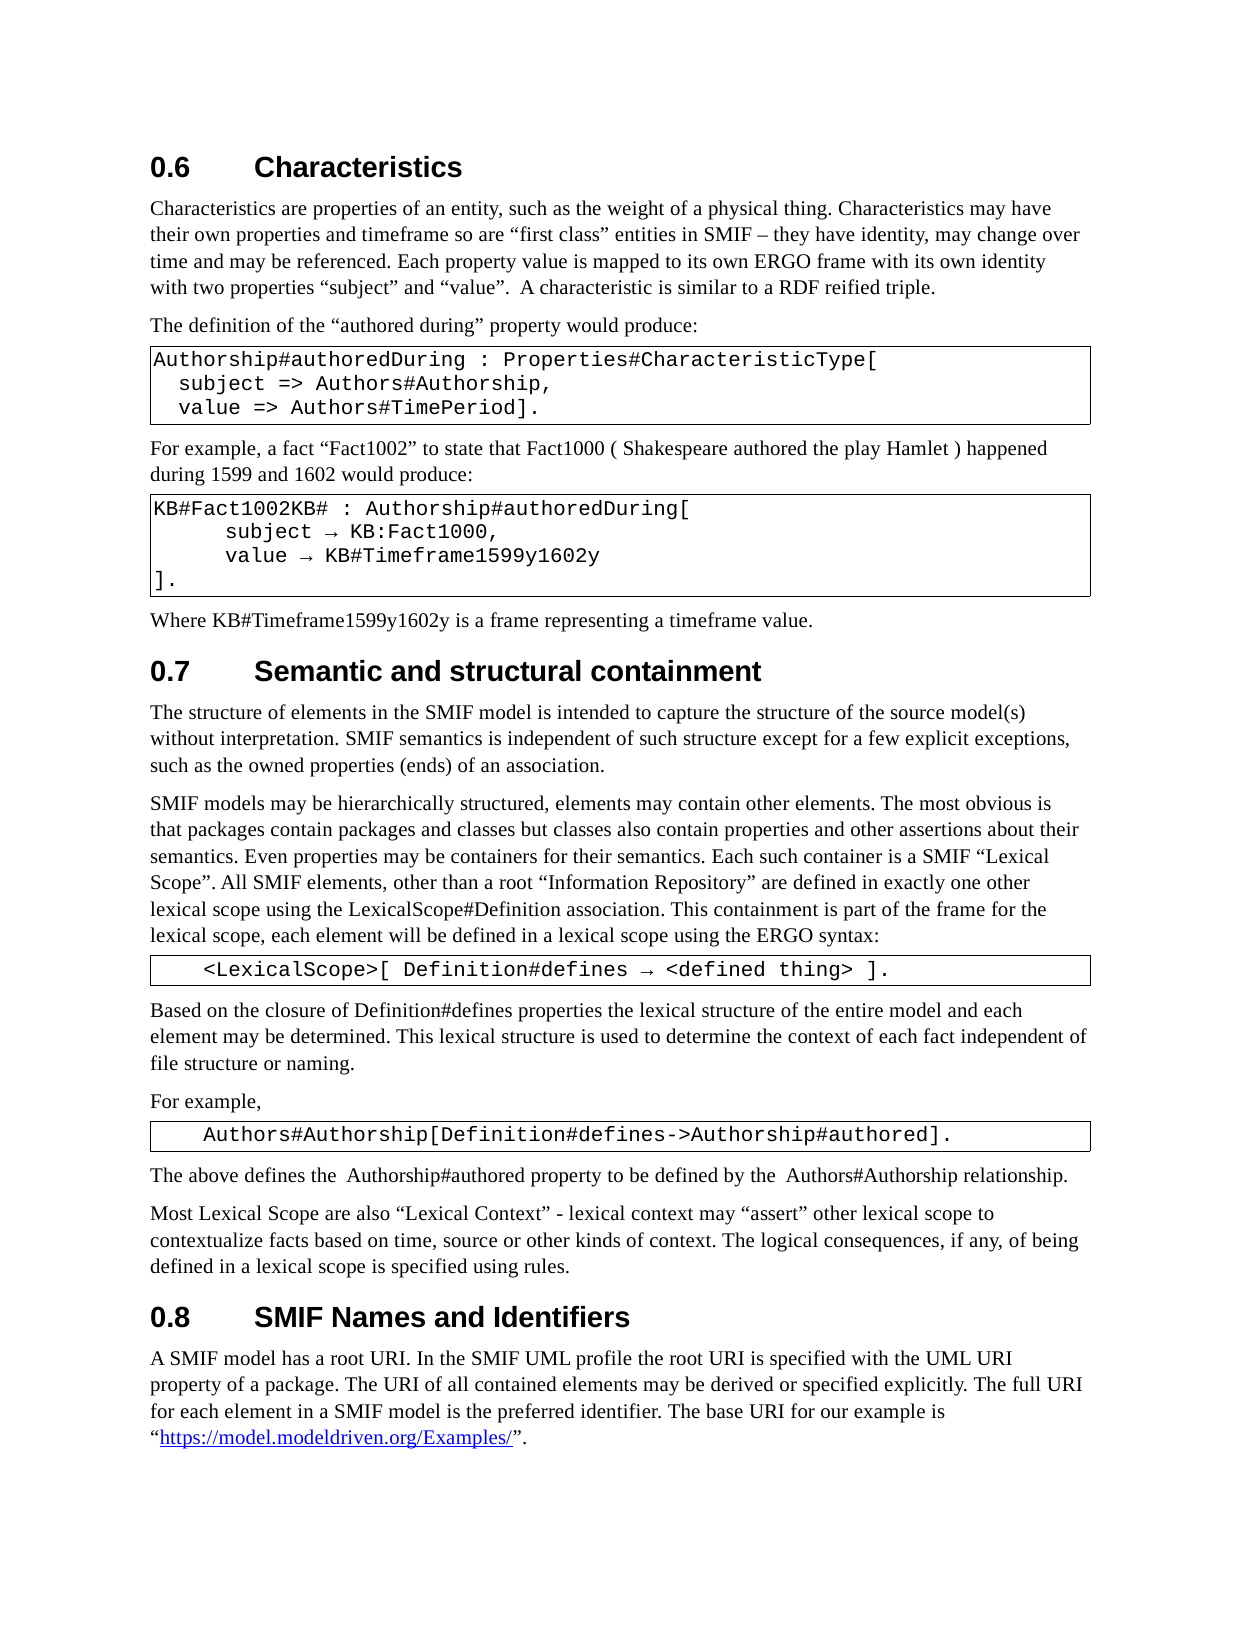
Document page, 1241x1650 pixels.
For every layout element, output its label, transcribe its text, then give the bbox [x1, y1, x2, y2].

text A SMIF model has a root URI. In the SMIF UML profile the root URI is specified with the UML URI property of a package. The URI of all contained elements may be derived or specified explicitly. The full URI for each element in a SMIF model is the preferred identifier. The base URI for our example is “https://model.modeldriven.org/Examples/”. [150, 1346, 1090, 1449]
text Characteristics are properties of an entity, such as the weight of a physical thing. Characteristics may have their own properties and timeframe so are “first class” entities in SMIF – they have identity, may change over time and may be referenced. Each property value is mapped to its own ERGO frame with its own identity with two properties “subject” and “value”. A characteristic is similar to a RDF reified triple. [150, 196, 1090, 299]
text For example, a fact “Fact1002” to state that Fact1000 ( Shakespeare authored the play Hamlet ) happened during 1599 and 1602 would produce: [150, 435, 1090, 486]
text Authorship#authoredDuring : Properties#CharacteristicType[ subject => Authors#Authorship, value => Authors#TimePeriod]. [151, 347, 1090, 424]
text KB#Fact1002KB# : Authorship#authoredDuring[ [151, 495, 1090, 518]
text subject → KB:Fact1000, [151, 518, 1090, 542]
text The definition of the “authored during” property would produce: [150, 313, 1090, 337]
text Authors#Authorship[Definition#defines->Authorship#authored]. [151, 1122, 1090, 1151]
subtitle Characteristics [150, 150, 1090, 183]
text For example, [150, 1088, 1090, 1113]
text The structure of elements in the SMIF model is intended to capture the structure of the source model(s) without interpretation. SMIF semantics is independent of such structure except for a few explicit exceptions, such as the owned properties (ends) of an association. [150, 699, 1090, 777]
text SMIF models may be hierarchically structured, elements may contain other elements. The most obvious is that packages contain packages and classes but classes also contain properties and other assertions about their semantics. Even properties may be containers for their semantics. Each such container is a SMIF “Lexical Scope”. All SMIF elements, other than a root “Information Repository” are defined in exactly one other lexical scope using the LexicalScope#Definition association. This containment is part of the frame for the lexical scope, each element will be defined in a lexical scope using the ERGO syntax: [150, 791, 1090, 947]
subtitle SMIF Names and Identifiers [150, 1300, 1090, 1333]
text Where KB#Timeframe1599y1602y is a frame representing a timeframe value. [150, 608, 1090, 632]
text value → KB#Timeframe1599y1602y [151, 542, 1090, 566]
subtitle Semantic and structural containment [150, 654, 1090, 688]
text Based on the closure of Definition#defines properties the lexical structure of the entire model and each element may be determined. This lexical structure is used to determine the context of each fact independent of file structure or naming. [150, 997, 1090, 1074]
text The above defines the Authorship#authored property to be defined by the Authors#Authorship relationship. [150, 1163, 1090, 1187]
text ]. [151, 566, 1090, 596]
text <LexicalScope>[ Definition#defines → <defined thing> ]. [151, 956, 1090, 985]
text Most Lexical Scope are also “Lexical Context” - lexical context may “assert” other lexical scope to contextualize facts based on time, source or other kinds of context. The logical consequences, if any, of being defined in a lexical scope is specified using rules. [150, 1201, 1090, 1278]
